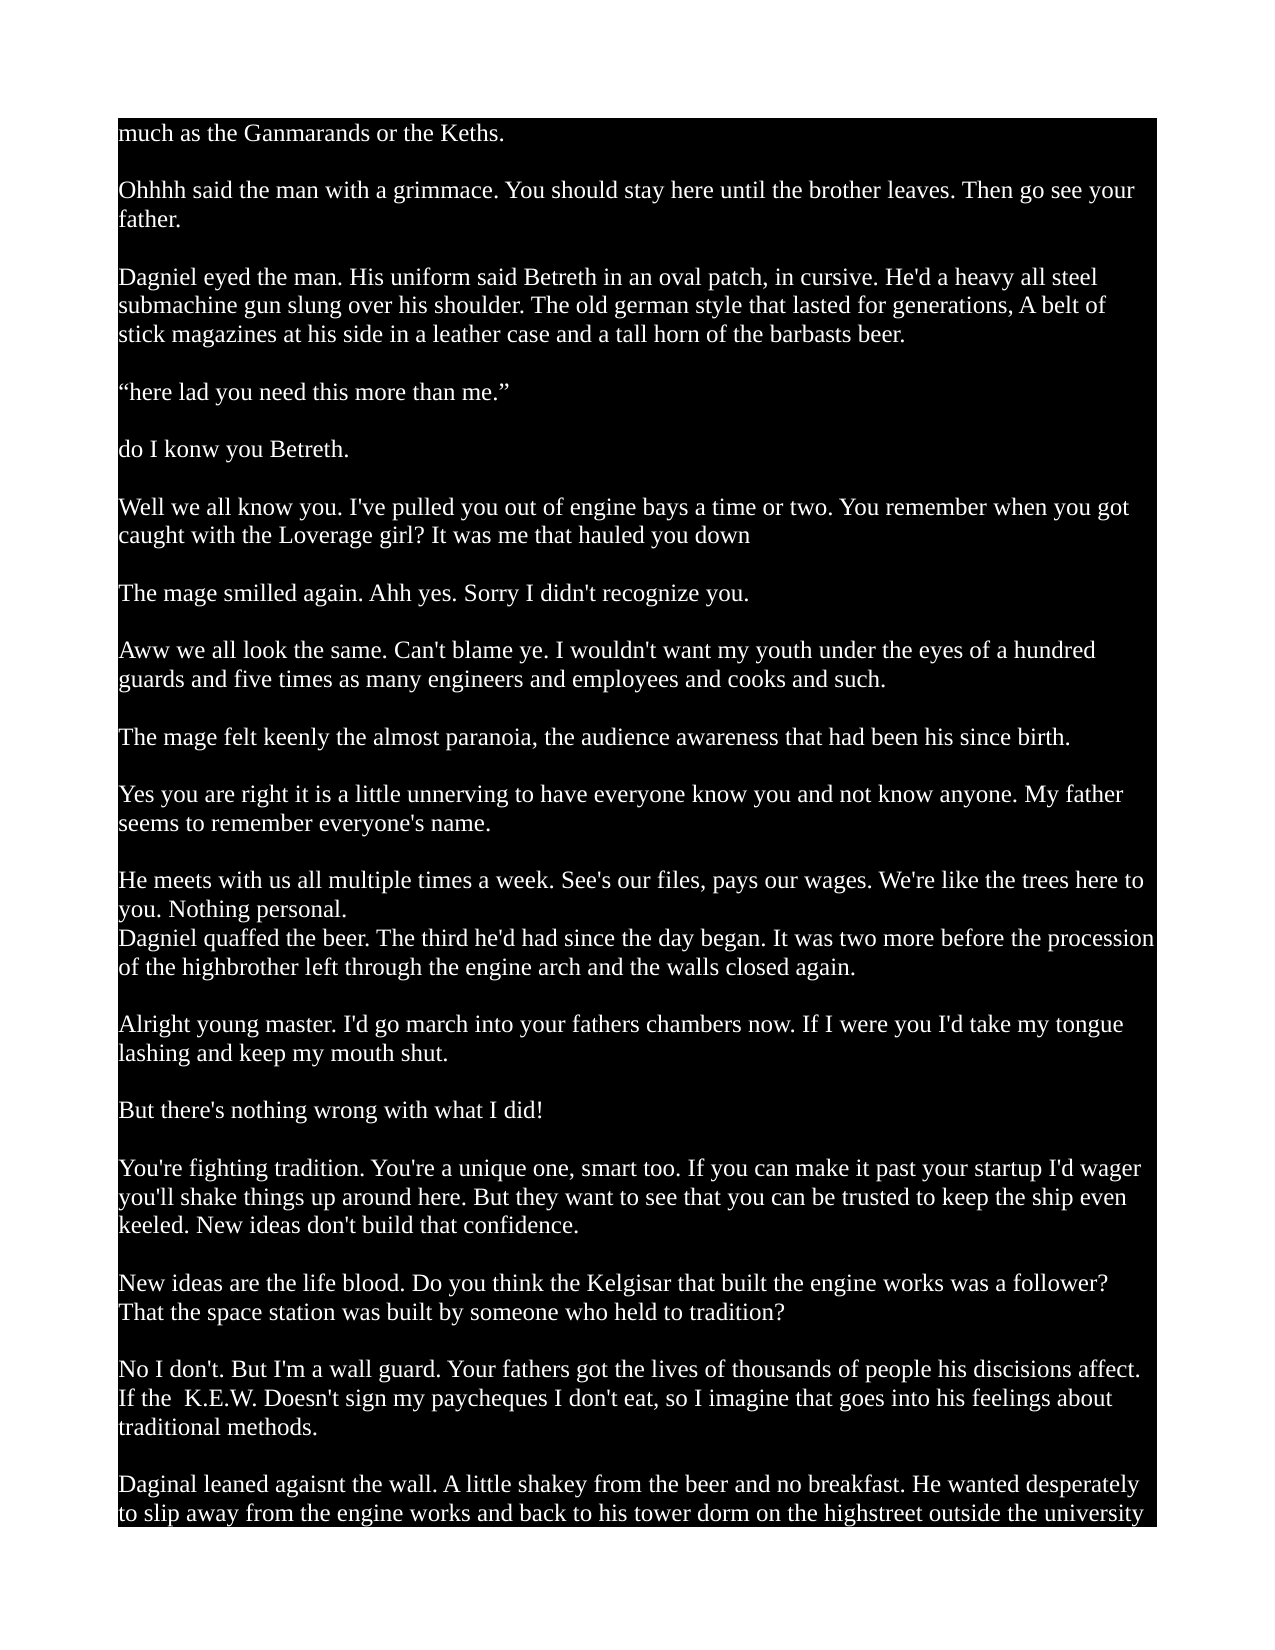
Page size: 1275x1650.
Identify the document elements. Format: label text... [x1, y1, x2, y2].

text much as the Ganmarands or the Keths. [118, 118, 1157, 147]
text Daginal leaned agaisnt the wall. A little shakey from the beer and no breakfast. He wanted desperately to slip away from the engine works and back to his tower dorm on the highstreet outside the university [118, 1469, 1157, 1527]
text Ohhhh said the man with a grimmace. You should stay here until the brother leaves. Then go see your father. [118, 176, 1157, 233]
text Dagniel eyed the man. His uniform said Betreth in an oval patch, in cursive. He'd a heavy all steel submachine gun slung over his shoulder. The old german style that lasted for generations, A belt of stick magazines at his side in a leather case and a tall horn of the barbasts beer. “here lad you need this more than me.” do I konw you Betreth. Well we all know you. I've pulled you out of engine bays a time or two. You remember when you got caught with the Loverage girl? It was me that hauled you down [118, 262, 1157, 549]
text The mage smilled again. Ahh yes. Sorry I didn't recognize you. Aww we all look the same. Can't blame ye. I wouldn't want my youth under the eyes of a hundred guards and five times as many engineers and employees and cooks and such. The mage felt keenly the almost paranoia, the audience awareness that had been his since birth. Yes you are right it is a little unnerving to have everyone know you and not know anyone. My father seems to remember everyone's name. He meets with us all multiple times a week. See's our files, pays our wages. We're like the trees here to you. Nothing personal. Dagniel quaffed the beer. The third he'd had since the day began. It was two more before the procession of the highbrother left through the engine arch and the walls closed again. Alright young master. I'd go march into your fathers chambers now. If I were you I'd take my tongue lashing and keep my mouth shut. But there's nothing wrong with what I did! You're fighting tradition. You're a unique one, smart too. If you can make it past your startup I'd wager you'll shake things up around here. But they want to see that you can be trusted to keep the ship even keeled. New ideas don't build that confidence. New ideas are the life blood. Do you think the Kelgisar that built the engine works was a follower? That the space station was built by someone who held to tradition? No I don't. But I'm a wall guard. Your fathers got the lives of thousands of people his discisions affect. If the K.E.W. Doesn't sign my paycheques I don't eat, so I imagine that goes into his feelings about traditional methods. [118, 578, 1157, 1441]
